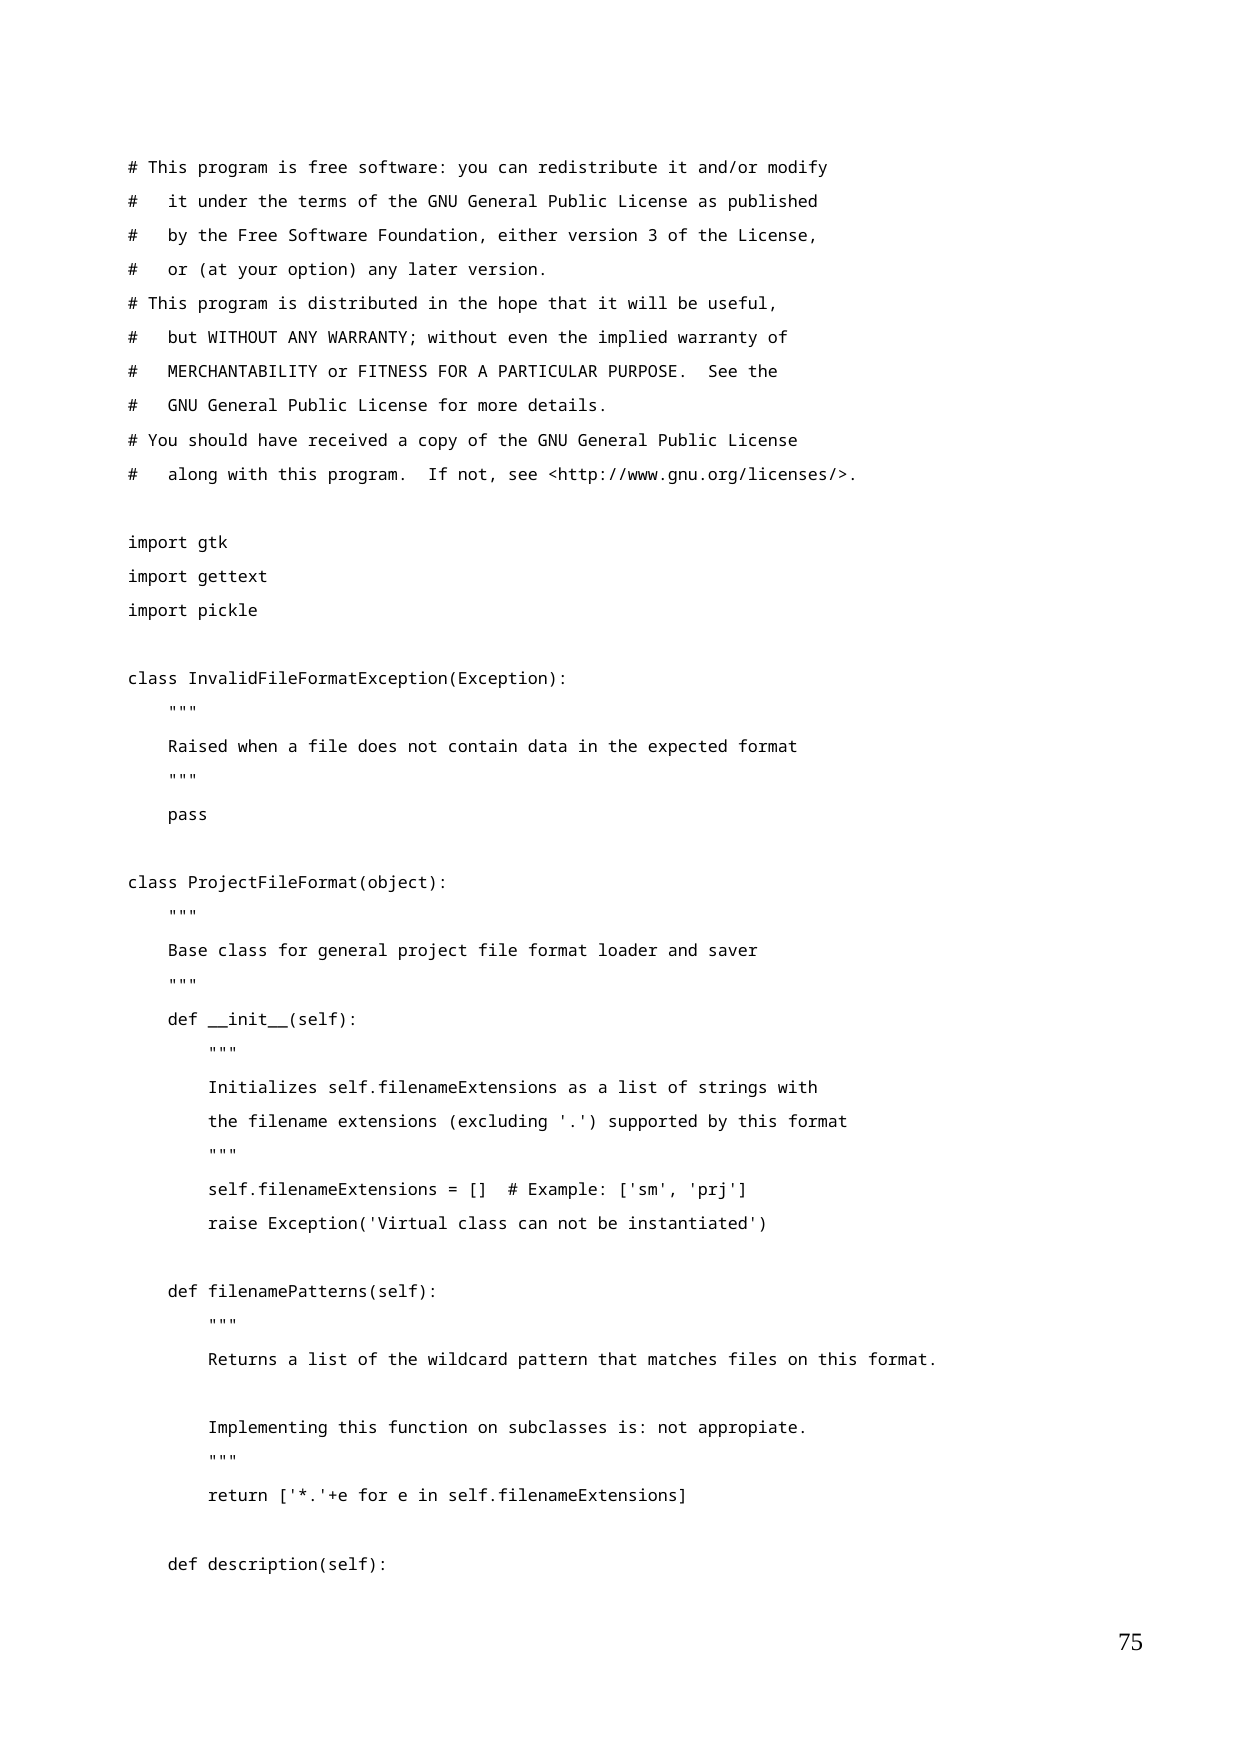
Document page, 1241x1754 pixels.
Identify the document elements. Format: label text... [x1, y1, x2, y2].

text return ['*.'+e for e in self.filenameExtensions] [128, 1484, 1143, 1507]
text """ [128, 905, 1143, 928]
text # but WITHOUT ANY WARRANTY; without even the implied warranty of [128, 326, 1143, 349]
text Initializes self.filenameExtensions as a list of strings with [128, 1075, 1143, 1098]
text the filename extensions (excluding '.') supported by this format [128, 1109, 1143, 1132]
text Base class for general project file format loader and saver [128, 939, 1143, 962]
text def __init__(self): [128, 1007, 1143, 1030]
text """ [128, 1314, 1143, 1336]
text Returns a list of the wildcard pattern that matches files on this format. [128, 1348, 1143, 1371]
text Raised when a file does not contain data in the expected format [128, 735, 1143, 757]
text """ [128, 1450, 1143, 1473]
text import gettext [128, 564, 1143, 587]
text # MERCHANTABILITY or FITNESS FOR A PARTICULAR PURPOSE. See the [128, 360, 1143, 383]
text """ [128, 1041, 1143, 1064]
text # or (at your option) any later version. [128, 258, 1143, 281]
text def filenamePatterns(self): [128, 1280, 1143, 1302]
text raise Exception('Virtual class can not be instantiated') [128, 1212, 1143, 1234]
text """ [128, 1143, 1143, 1166]
text self.filenameExtensions = [] # Example: ['sm', 'prj'] [128, 1177, 1143, 1200]
text """ [128, 769, 1143, 791]
text class InvalidFileFormatException(Exception): [128, 667, 1143, 689]
text # This program is distributed in the hope that it will be useful, [128, 292, 1143, 314]
text class ProjectFileFormat(object): [128, 871, 1143, 894]
text def description(self): [128, 1552, 1143, 1575]
text pass [128, 803, 1143, 826]
text # it under the terms of the GNU General Public License as published [128, 190, 1143, 212]
text # This program is free software: you can redistribute it and/or modify [128, 156, 1143, 178]
text # by the Free Software Foundation, either version 3 of the License, [128, 224, 1143, 246]
text """ [128, 973, 1143, 996]
text # along with this program. If not, see <http://www.gnu.org/licenses/>. [128, 462, 1143, 485]
text import pickle [128, 598, 1143, 621]
text """ [128, 701, 1143, 723]
text # GNU General Public License for more details. [128, 394, 1143, 417]
text # You should have received a copy of the GNU General Public License [128, 428, 1143, 451]
text import gtk [128, 530, 1143, 553]
text Implementing this function on subclasses is: not appropiate. [128, 1416, 1143, 1439]
